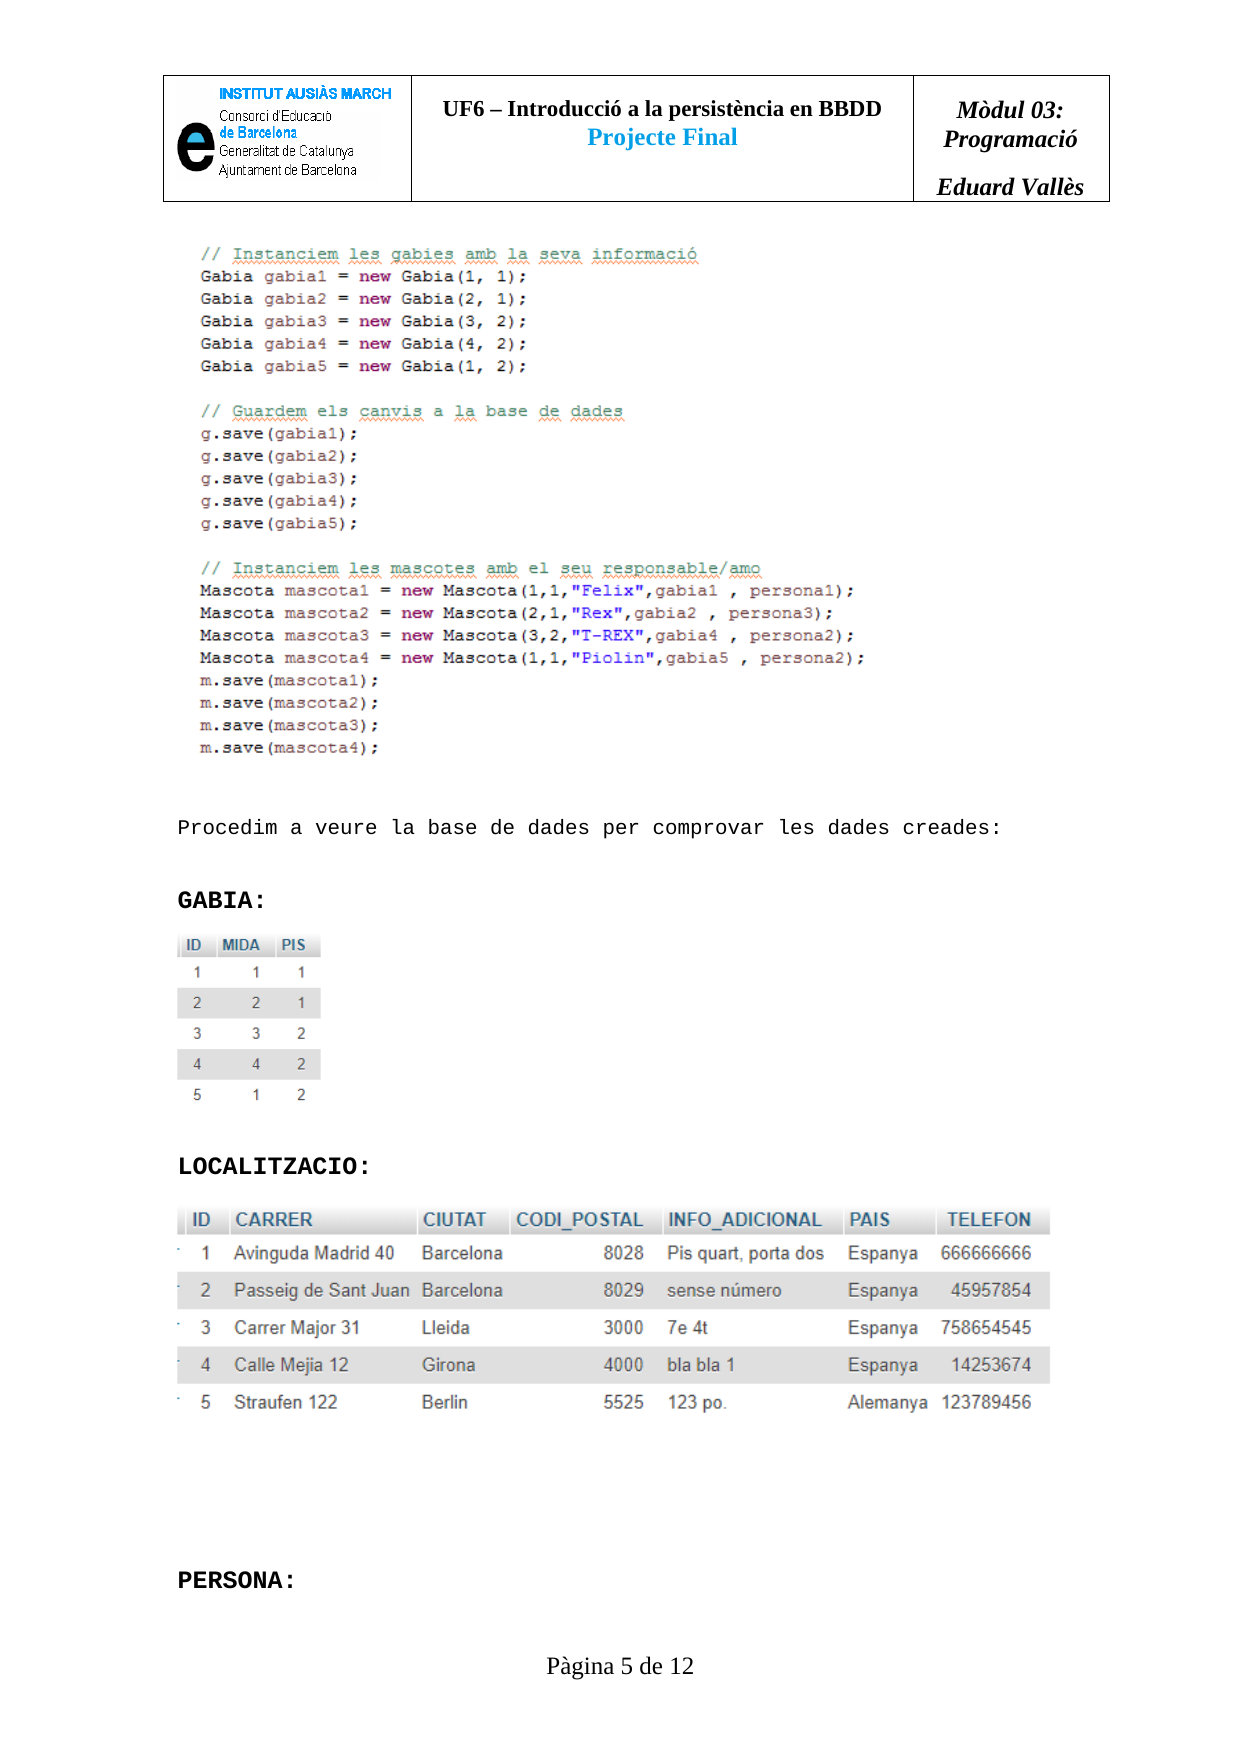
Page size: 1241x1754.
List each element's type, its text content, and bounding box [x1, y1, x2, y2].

text LOCALITZACIO: [177, 1154, 1063, 1182]
text GABIA: [177, 888, 1063, 916]
picture [176, 77, 398, 186]
picture [177, 1196, 1063, 1424]
text PERSONA: [177, 1567, 1063, 1596]
text Procedim a veure la base de dades per comprovar les dades creades: [177, 817, 1063, 841]
picture [177, 930, 323, 1107]
picture [177, 230, 888, 770]
